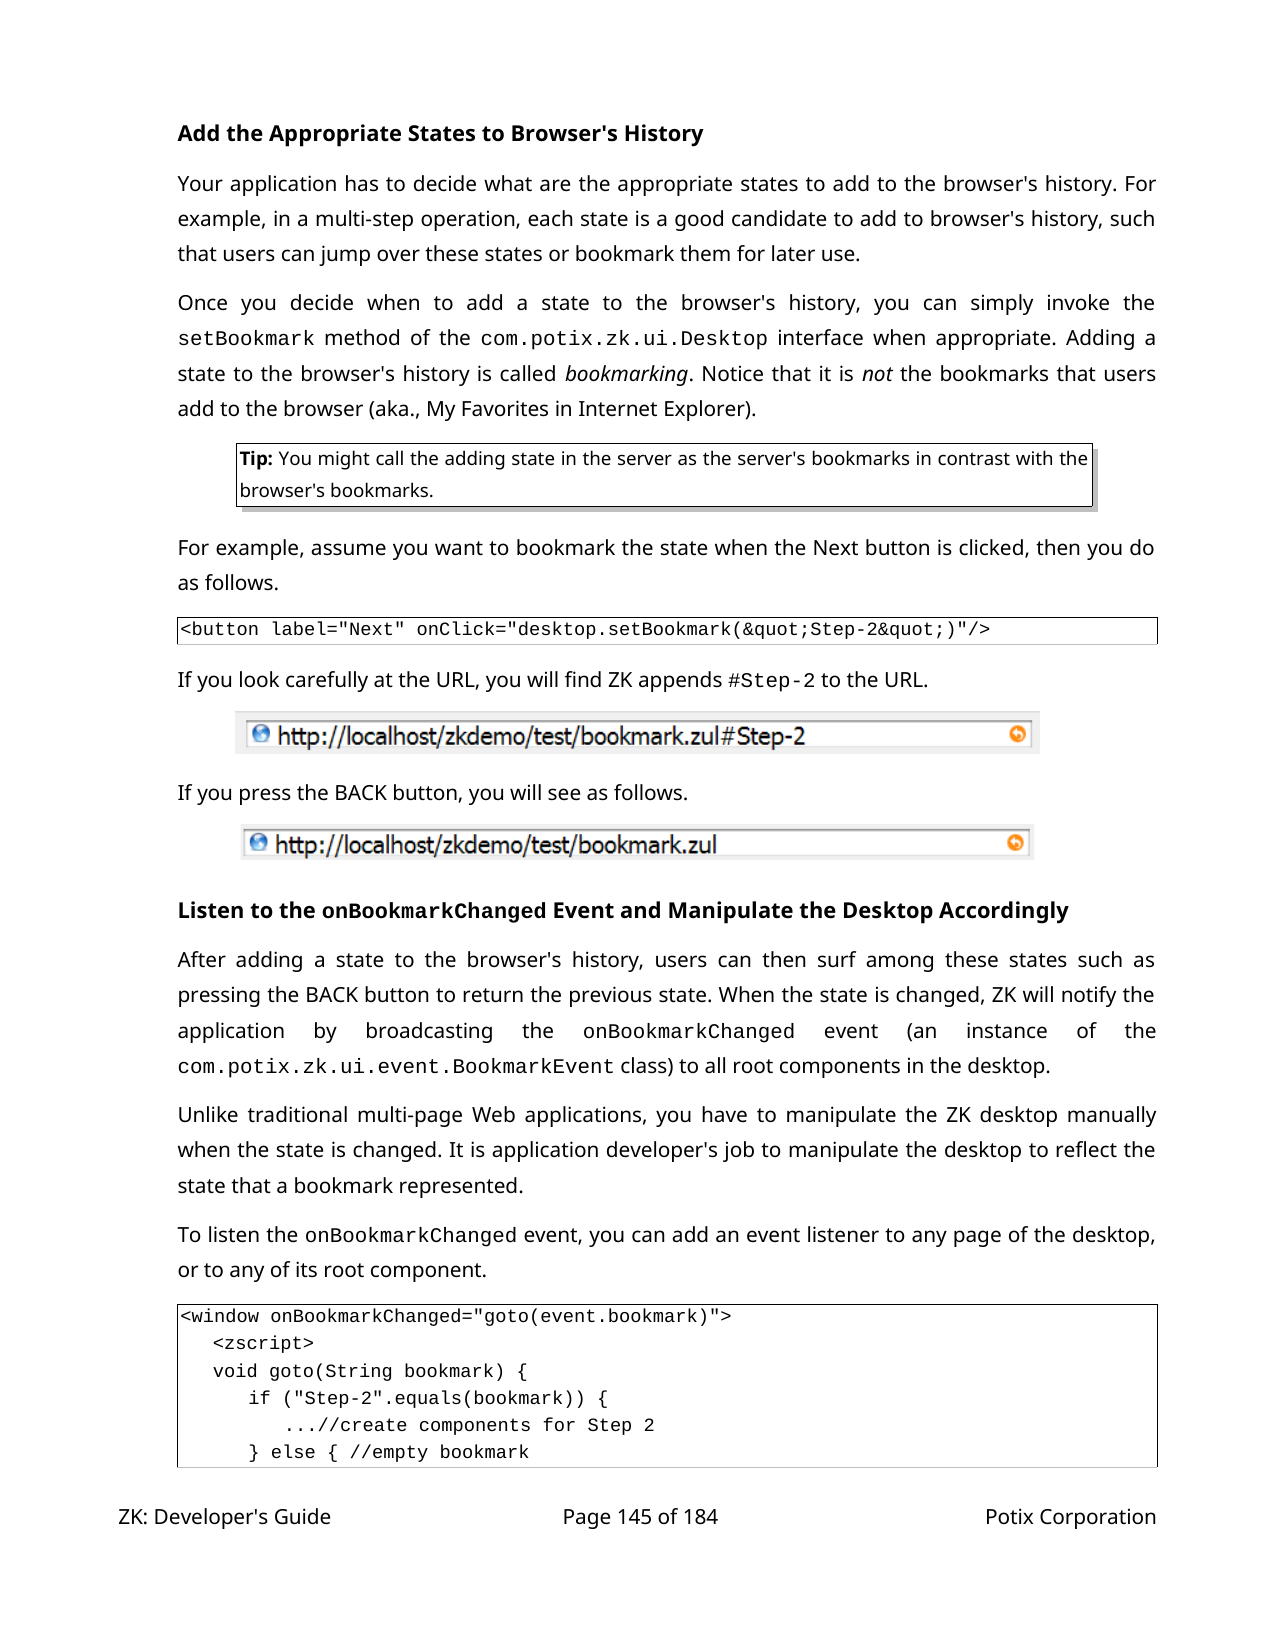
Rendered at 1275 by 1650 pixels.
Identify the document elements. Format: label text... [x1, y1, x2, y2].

picture [240, 824, 1035, 860]
text If you look carefully at the URL, you will find ZK appends #Step-2 to the URL. [177, 665, 1157, 693]
text <zscript> [178, 1331, 1157, 1356]
text <window onBookmarkChanged="goto(event.bookmark)"> [178, 1305, 1157, 1328]
subtitle Listen to the onBookmarkChanged Event and Manipulate the Desktop Accordingly [177, 849, 1157, 925]
text <button label="Next" onClick="desktop.setBookmark(&quot;Step-2&quot;)"/> [178, 618, 1157, 644]
picture [235, 711, 1040, 754]
text Tip: You might call the adding state in the server as the server's bookmarks in contrast with the browser's bookmarks. [237, 444, 1092, 506]
text To listen the onBookmarkChanged event, you can add an event listener to any page of the desktop, or to any of its root component. [177, 1220, 1157, 1283]
subtitle Add the Appropriate States to Browser's History [177, 118, 1157, 148]
text ...//create components for Step 2 [178, 1413, 1157, 1437]
text After adding a state to the browser's history, users can then surf among these states such as pressing the BACK button to return the previous state. When the state is changed, ZK will notify the application by broadcasting the onBookmarkChanged event (an instance of the com.potix.zk.ui.event.BookmarkEvent class) to all root components in the desktop. [177, 945, 1157, 1080]
text if ("Step-2".equals(bookmark)) { [178, 1386, 1157, 1410]
text void goto(String bookmark) { [178, 1358, 1157, 1383]
text If you press the BACK button, you will see as follows. [177, 778, 1157, 806]
text Your application has to decide what are the appropriate states to add to the browser's history. For example, in a multi-step operation, each state is a good candidate to add to browser's history, such that users can jump over these states or bookmark them for later use. [177, 169, 1157, 267]
text Once you decide when to add a state to the browser's history, you can simply invoke the setBookmark method of the com.potix.zk.ui.Desktop interface when appropriate. Adding a state to the browser's history is called bookmarking. Notice that it is not the bookmarks that users add to the browser (aka., My Favorites in Internet Explorer). [177, 288, 1157, 422]
text For example, assume you want to bookmark the state when the Next button is clicked, then you do as follows. [177, 533, 1157, 596]
text } else { //empty bookmark [178, 1440, 1157, 1467]
text Unlike traditional multi-page Web applications, you have to manipulate the ZK desktop manually when the state is changed. It is application developer's job to manipulate the desktop to reflect the state that a bookmark represented. [177, 1100, 1157, 1199]
